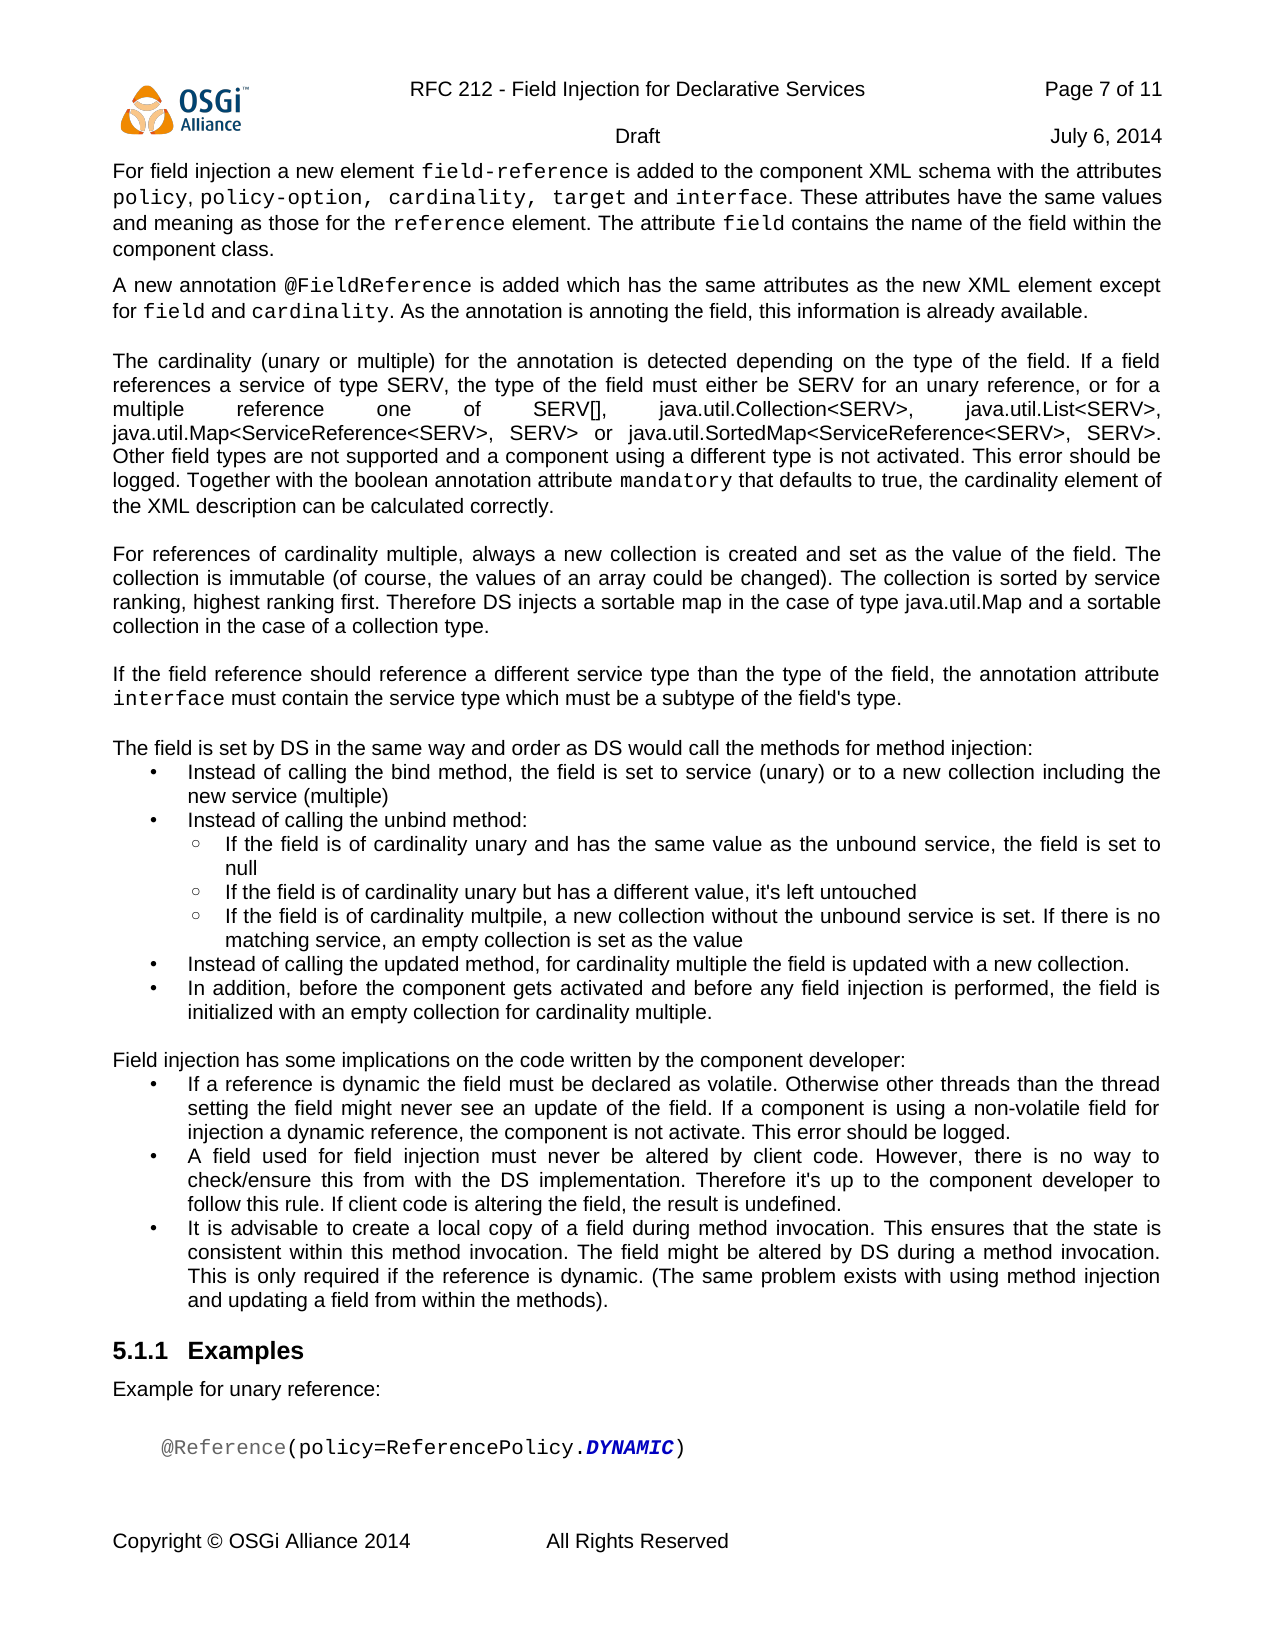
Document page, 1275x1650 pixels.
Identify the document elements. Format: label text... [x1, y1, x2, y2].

list Instead of calling the bind method, the field is set to service (unary) or to a new collection including the new service (multiple) [150, 759, 1162, 808]
list It is advisable to create a local copy of a field during method invocation. This ensures that the state is consistent within this method invocation. The field might be altered by DS during a method invocation. This is only required if the reference is dynamic. (The same problem exists with using method injection and updating a field from within the methods). [150, 1216, 1162, 1312]
text For references of cardinality multiple, always a new collection is created and set as the value of the field. The collection is immutable (of course, the values of an array could be changed). The collection is sorted by service ranking, highest ranking first. Therefore DS injects a sortable map in the case of type java.util.Map and a sortable collection in the case of a collection type. [112, 542, 1162, 638]
list A field used for field injection must never be altered by client code. However, there is no way to check/ensure this from with the DS implementation. Therefore it's up to the component developer to follow this rule. If client code is altering the field, the result is undefined. [150, 1144, 1162, 1216]
list Instead of calling the updated method, for cardinality multiple the field is updated with a new collection. [150, 952, 1162, 976]
text The field is set by DS in the same way and order as DS would call the methods for method injection: [112, 736, 1162, 759]
text Field injection has some implications on the code written by the component developer: [112, 1048, 1162, 1072]
text If the field reference should reference a different service type than the type of the field, the annotation attribute interface must contain the service type which must be a subtype of the field's type. [112, 662, 1162, 712]
text A new annotation @FieldReference is added which has the same attributes as the new XML element except for field and cardinality. As the annotation is annoting the field, this information is already available. [112, 273, 1162, 324]
list If a reference is dynamic the field must be declared as volatile. Otherwise other threads than the thread setting the field might never see an update of the field. If a component is using a non-volatile field for injection a dynamic reference, the component is not activate. This error should be logged. [150, 1072, 1162, 1144]
list Instead of calling the unbind method: [150, 808, 1162, 832]
list If the field is of cardinality unary but has a different value, it's left untouched [187, 880, 1162, 904]
subtitle Examples [112, 1336, 1162, 1364]
list If the field is of cardinality multpile, a new collection without the unbound service is set. If there is no matching service, an empty collection is set as the value [187, 904, 1162, 952]
picture [113, 78, 257, 142]
list In addition, before the component gets activated and before any field injection is performed, the field is initialized with an empty collection for cardinality multiple. [150, 976, 1162, 1024]
text @Reference(policy=ReferencePolicy.DYNAMIC) [112, 1437, 1162, 1461]
text For field injection a new element field-reference is added to the component XML schema with the attributes policy, policy-option, cardinality, target and interface. These attributes have the same values and meaning as those for the reference element. The attribute field contains the name of the field within the component class. [112, 159, 1162, 260]
text Example for unary reference: [112, 1377, 1162, 1401]
text The cardinality (unary or multiple) for the annotation is detected depending on the type of the field. If a field references a service of type SERV, the type of the field must either be SERV for an unary reference, or for a multiple reference one of SERV[], java.util.Collection<SERV>, java.util.List<SERV>, java.util.Map<ServiceReference<SERV>, SERV> or java.util.SortedMap<ServiceReference<SERV>, SERV>. Other field types are not supported and a component using a different type is not activated. This error should be logged. Together with the boolean annotation attribute mandatory that defaults to true, the cardinality element of the XML description can be calculated correctly. [112, 348, 1162, 518]
list If the field is of cardinality unary and has the same value as the unbound service, the field is set to null [187, 832, 1162, 880]
